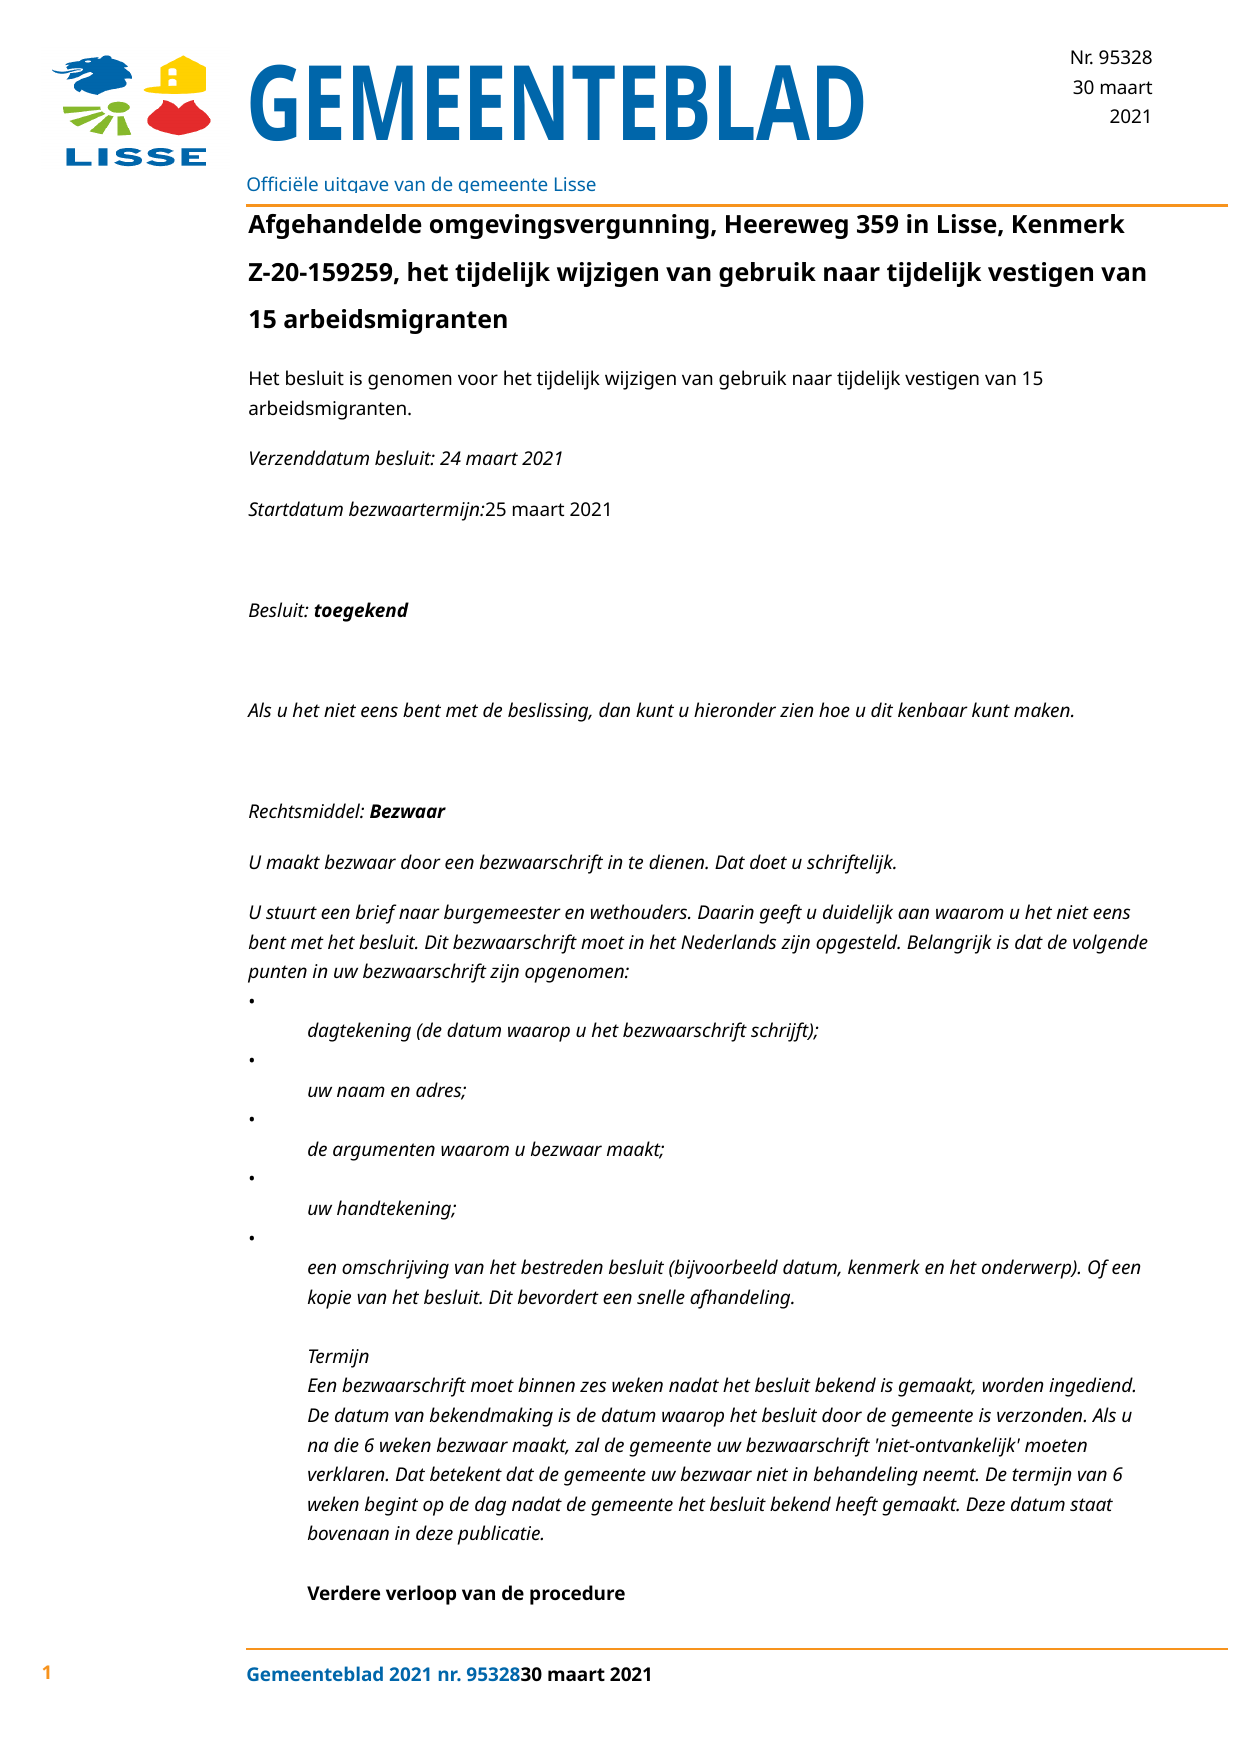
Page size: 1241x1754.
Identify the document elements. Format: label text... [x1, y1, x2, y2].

picture [41, 47, 231, 172]
text Besluit: toegekend [248, 597, 1152, 622]
text Het besluit is genomen voor het tijdelijk wijzigen van gebruik naar tijdelijk vestigen van 15 arbeidsmigranten. [248, 366, 1152, 421]
list uw handtekening; [248, 1195, 1152, 1221]
list Verdere verloop van de procedure [248, 1580, 1152, 1605]
text U maakt bezwaar door een bezwaarschrift in te dienen. Dat doet u schriftelijk. [248, 849, 1152, 874]
list dagtekening (de datum waarop u het bezwaarschrift schrijft); [248, 1018, 1152, 1043]
text Verzenddatum besluit: 24 maart 2021 [248, 446, 1152, 471]
list Een bezwaarschrift moet binnen zes weken nadat het besluit bekend is gemaakt, worden ingediend. De datum van bekendmaking is de datum waarop het besluit door de gemeente is verzonden. Als u na die 6 weken bezwaar maakt, zal de gemeente uw bezwaarschrift 'niet-ontvankelijk' moeten verklaren. Dat betekent dat de gemeente uw bezwaar niet in behandeling neemt. De termijn van 6 weken begint op de dag nadat de gemeente het besluit bekend heeft gemaakt. Deze datum staat bovenaan in deze publicatie. [248, 1373, 1152, 1546]
text Afgehandelde omgevingsvergunning, Heereweg 359 in Lisse, Kenmerk Z-20-159259, het tijdelijk wijzigen van gebruik naar tijdelijk vestigen van 15 arbeidsmigranten [248, 207, 1152, 336]
list Termijn [248, 1343, 1152, 1369]
text U stuurt een brief naar burgemeester en wethouders. Daarin geeft u duidelijk aan waarom u het niet eens bent met het besluit. Dit bezwaarschrift moet in het Nederlands zijn opgesteld. Belangrijk is dat de volgende punten in uw bezwaarschrift zijn opgenomen: [248, 899, 1152, 984]
text Als u het niet eens bent met de beslissing, dan kunt u hieronder zien hoe u dit kenbaar kunt maken. [248, 698, 1152, 723]
text Rechtsmiddel: Bezwaar [248, 798, 1152, 824]
list een omschrijving van het bestreden besluit (bijvoorbeeld datum, kenmerk en het onderwerp). Of een kopie van het besluit. Dit bevordert een snelle afhandeling. [248, 1254, 1152, 1309]
list de argumenten waarom u bezwaar maakt; [248, 1136, 1152, 1162]
list uw naam en adres; [248, 1077, 1152, 1102]
text Startdatum bezwaartermijn:25 maart 2021 [248, 496, 1152, 522]
